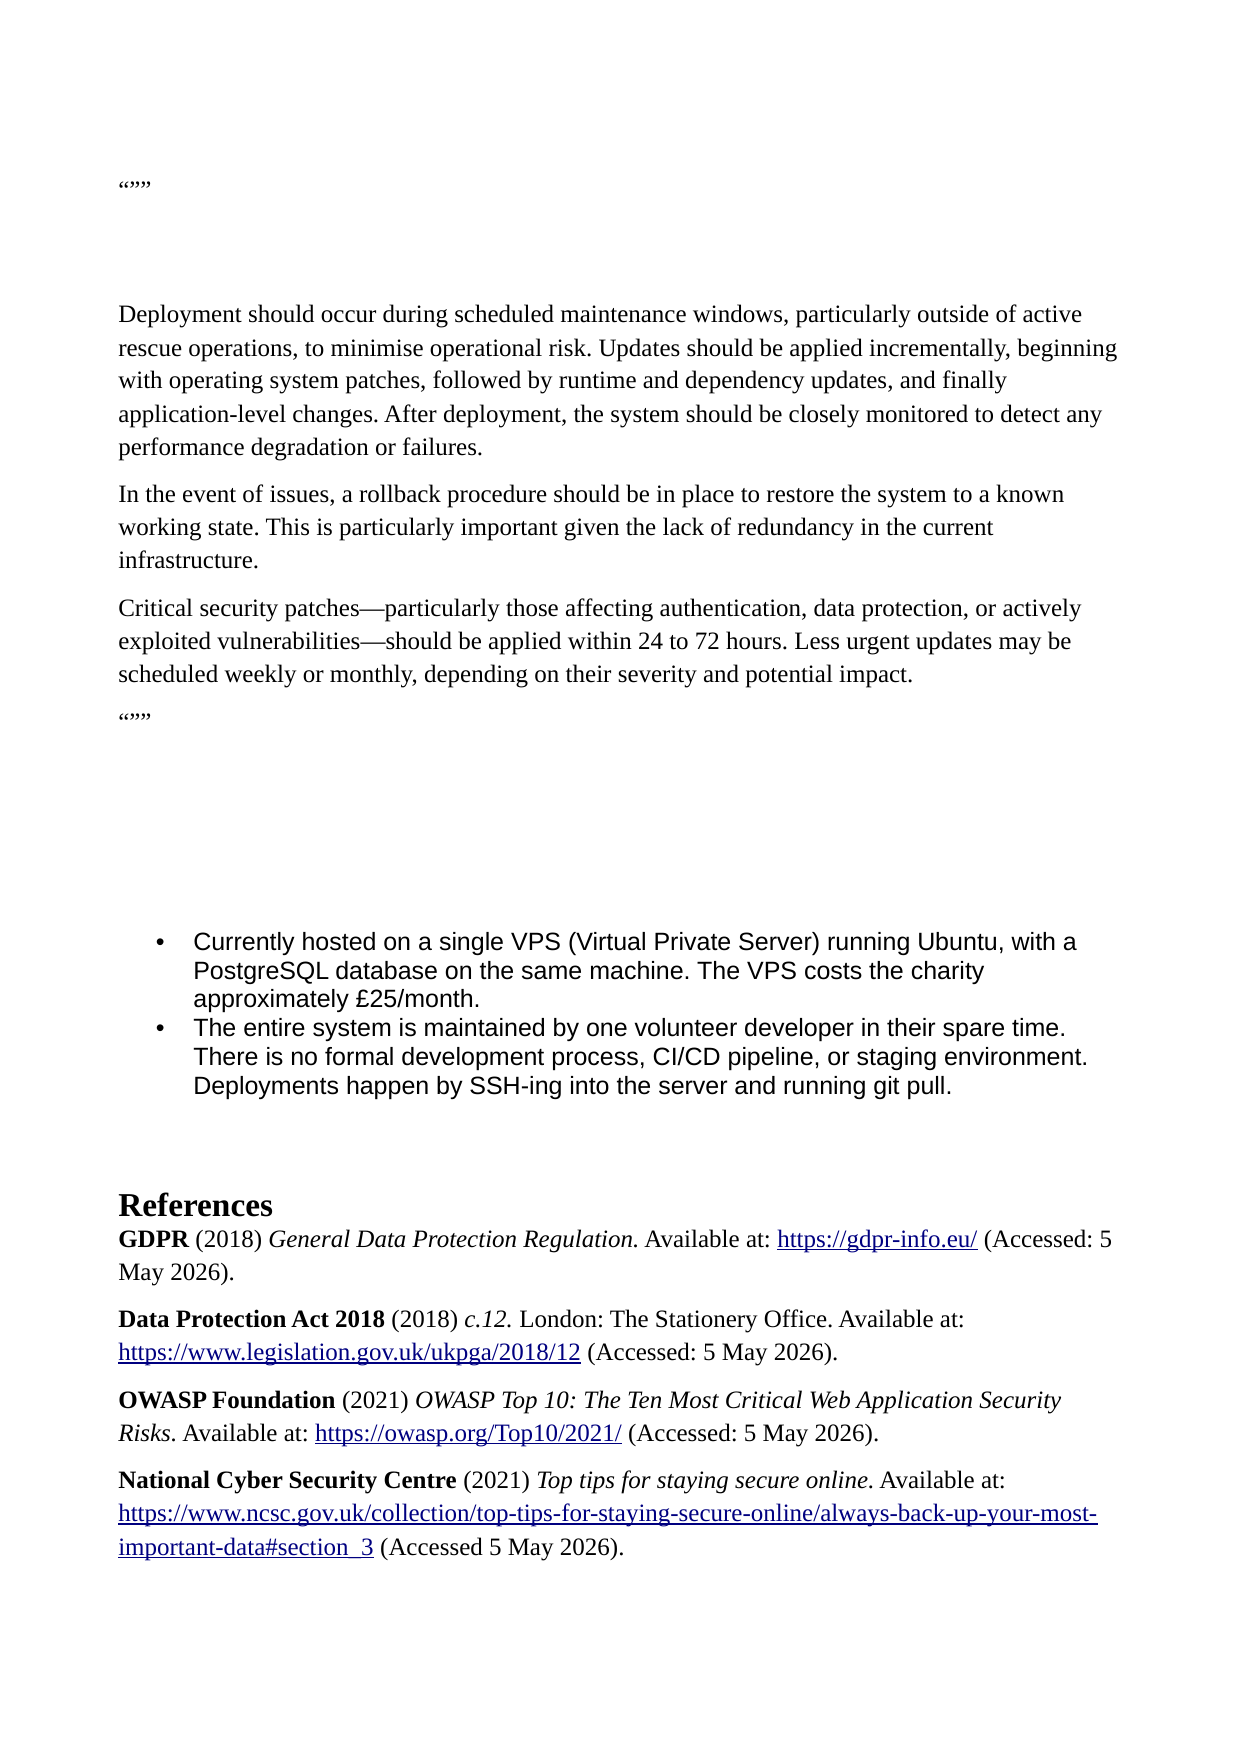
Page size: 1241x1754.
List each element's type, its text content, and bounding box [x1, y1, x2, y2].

text OWASP Foundation (2021) OWASP Top 10: The Ten Most Critical Web Application Security Risks. Available at: https://owasp.org/Top10/2021/ (Accessed: 5 May 2026). [118, 1385, 1122, 1447]
text “”” [118, 707, 1122, 735]
list The entire system is maintained by one volunteer developer in their spare time. There is no formal development process, CI/CD pipeline, or staging environment. Deployments happen by SSH-ing into the server and running git pull. [156, 1013, 1122, 1099]
text “”” [118, 176, 1122, 204]
text Deployment should occur during scheduled maintenance windows, particularly outside of active rescue operations, to minimise operational risk. Updates should be applied incrementally, beginning with operating system patches, followed by runtime and dependency updates, and finally application-level changes. After deployment, the system should be closely monitored to detect any performance degradation or failures. [118, 299, 1122, 460]
text National Cyber Security Centre (2021) Top tips for staying secure online. Available at: https://www.ncsc.gov.uk/collection/top-tips-for-staying-secure-online/always-back-up-your-most-important-data#section_3 (Accessed 5 May 2026). [118, 1466, 1122, 1560]
text GDPR (2018) General Data Protection Regulation. Available at: https://gdpr-info.eu/ (Accessed: 5 May 2026). [118, 1224, 1122, 1285]
list Currently hosted on a single VPS (Virtual Private Server) running Ubuntu, with a PostgreSQL database on the same machine. The VPS costs the charity approximately £25/month. [156, 927, 1122, 1013]
text References [118, 1185, 1122, 1224]
text In the event of issues, a rollback procedure should be in place to restore the system to a known working state. This is particularly important given the lack of redundancy in the current infrastructure. [118, 479, 1122, 574]
text Critical security patches—particularly those affecting authentication, data protection, or actively exploited vulnerabilities—should be applied within 24 to 72 hours. Less urgent updates may be scheduled weekly or monthly, depending on their severity and potential impact. [118, 593, 1122, 688]
text Data Protection Act 2018 (2018) c.12. London: The Stationery Office. Available at: https://www.legislation.gov.uk/ukpga/2018/12 (Accessed: 5 May 2026). [118, 1304, 1122, 1366]
